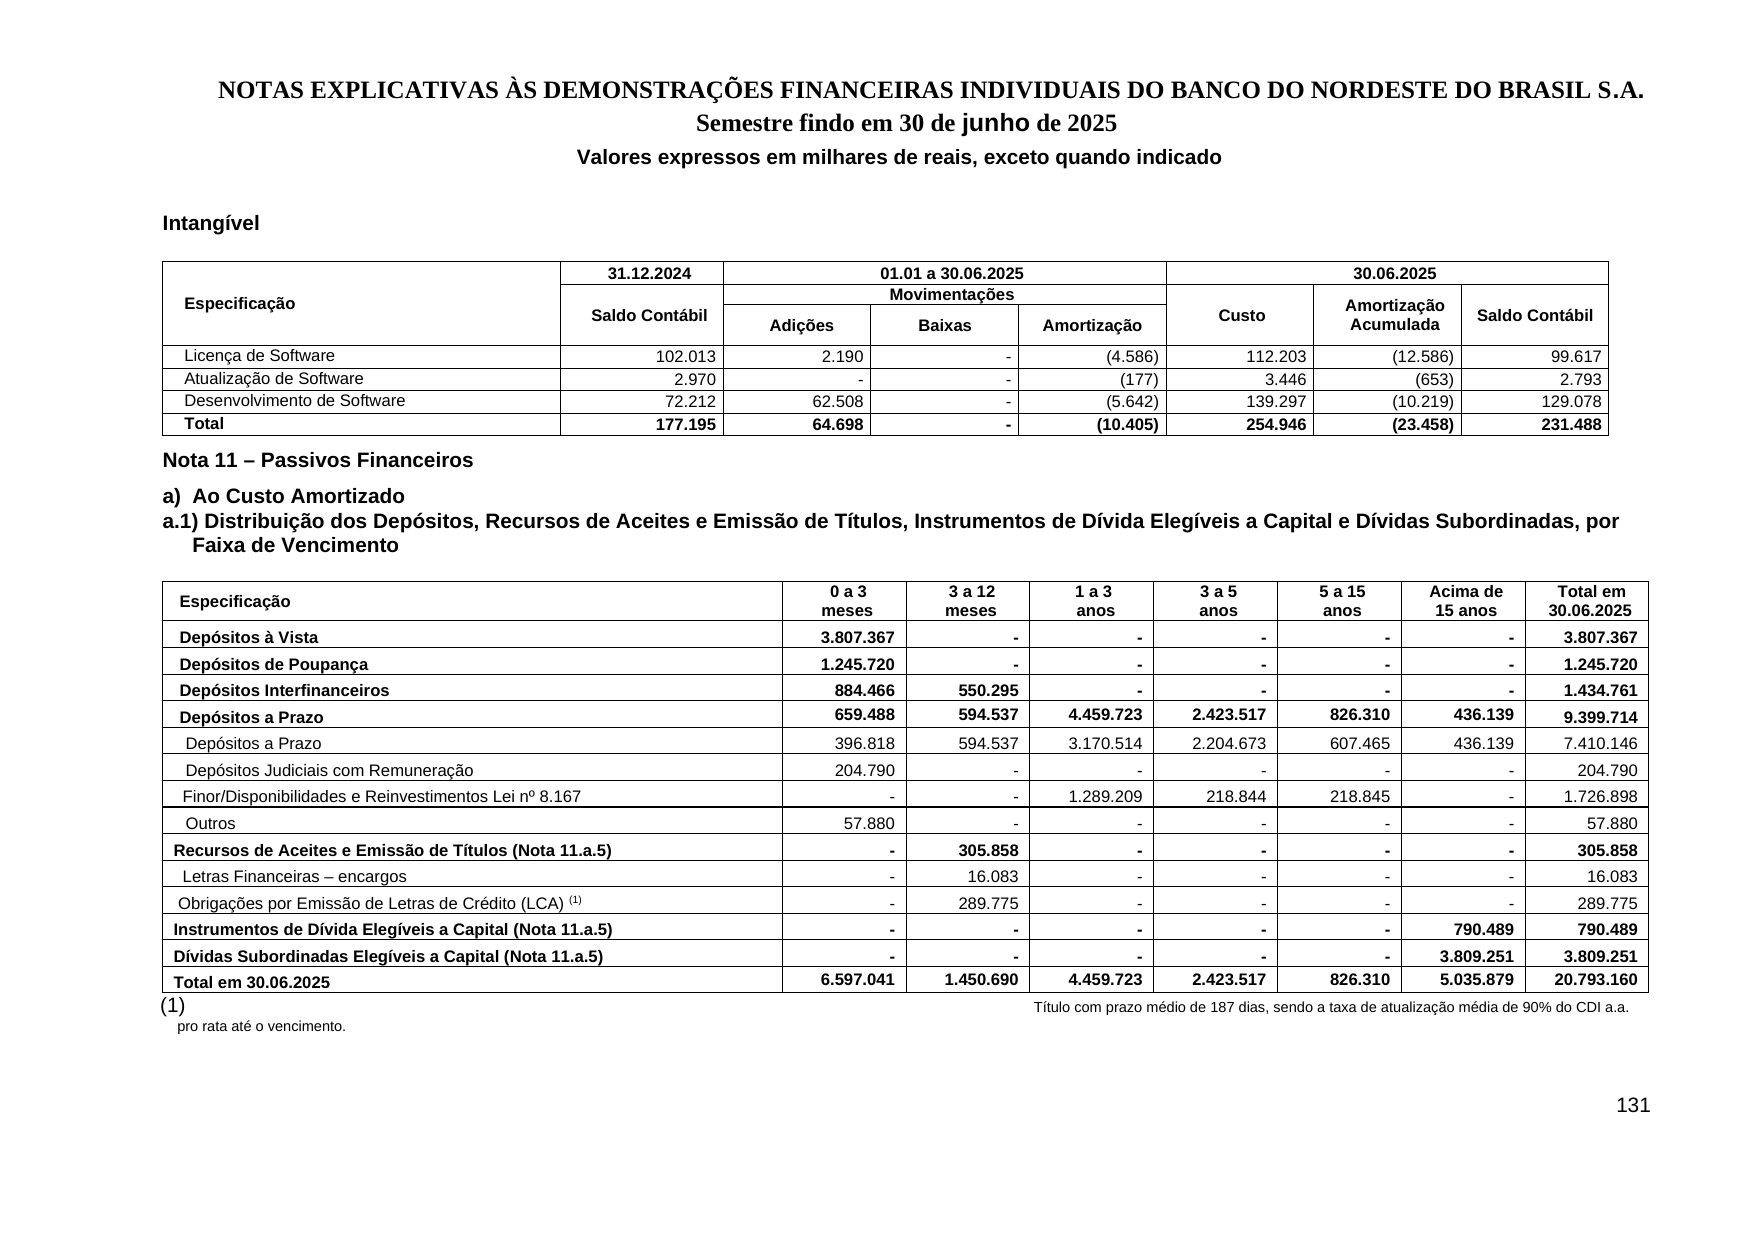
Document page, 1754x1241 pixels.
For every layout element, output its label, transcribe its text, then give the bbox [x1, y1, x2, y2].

table_cell 550.295 [907, 675, 1029, 700]
table_cell - [1402, 808, 1525, 833]
table_cell - [871, 391, 1018, 412]
table_cell - [783, 940, 906, 966]
table_cell - [1402, 621, 1525, 647]
table_cell 305.858 [907, 834, 1029, 859]
table_cell 218.844 [1154, 781, 1277, 806]
table_cell - [783, 914, 906, 939]
table_cell - [1278, 887, 1401, 913]
table_cell - [1278, 861, 1401, 886]
table_cell 3.446 [1167, 369, 1313, 390]
table_cell 62.508 [724, 391, 870, 412]
table_cell 594.537 [907, 701, 1029, 727]
table_cell Atualização de Software [163, 369, 560, 390]
table_cell 594.537 [907, 728, 1029, 753]
table_cell - [871, 369, 1018, 390]
table_cell Instrumentos de Dívida Elegíveis a Capital (Nota 11.a.5) [163, 914, 782, 939]
table_header 01.01 a 30.06.2025 [724, 262, 1166, 284]
table_cell Depósitos a Prazo [163, 728, 782, 753]
table_cell 1.450.690 [907, 967, 1029, 992]
table_cell Saldo Contábil [1462, 285, 1608, 345]
table_cell - [783, 887, 906, 913]
table_cell Amortização [1019, 305, 1166, 345]
table_cell 607.465 [1278, 728, 1401, 753]
table_cell - [907, 621, 1029, 647]
list Título com prazo médio de 187 dias, sendo a taxa de atualização média de 90% do CDI a.a. pro rata até o vencimento. [160, 993, 1651, 1034]
table_cell (653) [1314, 369, 1461, 390]
table_cell 2.204.673 [1154, 728, 1277, 753]
list Distribuição dos Depósitos, Recursos de Aceites e Emissão de Títulos, Instrumentos de Dívida Elegíveis a Capital e Dívidas Subordinadas, por Faixa de Vencimento [162, 509, 1651, 557]
table_cell Letras Financeiras – encargos [163, 861, 782, 886]
table_cell 1.245.720 [783, 648, 906, 673]
table_cell Amortização Acumulada [1314, 285, 1461, 345]
table_cell - [1154, 914, 1277, 939]
table_cell - [907, 781, 1029, 806]
table_cell Depósitos de Poupança [163, 648, 782, 673]
table_cell 436.139 [1402, 701, 1525, 727]
table_cell - [1154, 887, 1277, 913]
table_cell 57.880 [783, 808, 906, 833]
table_header 0 a 3 meses [783, 582, 906, 620]
table_cell 3.807.367 [1526, 621, 1648, 647]
table_cell 3.807.367 [783, 621, 906, 647]
table_cell - [783, 834, 906, 859]
table_cell Recursos de Aceites e Emissão de Títulos (Nota 11.a.5) [163, 834, 782, 859]
table_cell 4.459.723 [1030, 967, 1153, 992]
table_cell 2.793 [1462, 369, 1608, 390]
table_cell - [783, 781, 906, 806]
table_cell 16.083 [1526, 861, 1648, 886]
table_cell - [1030, 914, 1153, 939]
table_cell - [907, 648, 1029, 673]
table_header 30.06.2025 [1167, 262, 1608, 284]
table_cell - [1030, 754, 1153, 780]
table_header Especificação [163, 262, 560, 345]
table_header 31.12.2024 [561, 262, 723, 284]
table_cell - [1030, 808, 1153, 833]
table_cell - [1402, 675, 1525, 700]
table_cell (177) [1019, 369, 1166, 390]
table_cell Saldo Contábil [561, 285, 723, 345]
table_cell - [1278, 914, 1401, 939]
table_cell Baixas [871, 305, 1018, 345]
table_header Total em 30.06.2025 [1526, 582, 1648, 620]
list Ao Custo Amortizado [162, 484, 1651, 508]
table_cell - [871, 346, 1018, 368]
table_cell Outros [163, 808, 782, 833]
table_cell Total [163, 414, 560, 435]
table_cell 204.790 [1526, 754, 1648, 780]
table_cell - [1402, 887, 1525, 913]
table_cell 231.488 [1462, 414, 1608, 435]
table_cell Depósitos a Prazo [163, 701, 782, 727]
table_cell 826.310 [1278, 967, 1401, 992]
table_cell 139.297 [1167, 391, 1313, 412]
table_cell 5.035.879 [1402, 967, 1525, 992]
table_cell - [1030, 675, 1153, 700]
table_cell 884.466 [783, 675, 906, 700]
table_cell 1.245.720 [1526, 648, 1648, 673]
table_cell - [1154, 834, 1277, 859]
table_cell 218.845 [1278, 781, 1401, 806]
table_cell 2.190 [724, 346, 870, 368]
table_cell Movimentações [724, 285, 1166, 304]
table_cell - [1030, 834, 1153, 859]
table_cell Finor/Disponibilidades e Reinvestimentos Lei nº 8.167 [163, 781, 782, 806]
table_cell Adições [724, 305, 870, 345]
table_cell 3.170.514 [1030, 728, 1153, 753]
table_cell Depósitos Interfinanceiros [163, 675, 782, 700]
table_cell - [907, 754, 1029, 780]
table_cell Desenvolvimento de Software [163, 391, 560, 412]
table_cell 289.775 [1526, 887, 1648, 913]
text Nota 11 – Passivos Financeiros [162, 448, 1651, 472]
table_cell 1.434.761 [1526, 675, 1648, 700]
table_cell 177.195 [561, 414, 723, 435]
table_cell 57.880 [1526, 808, 1648, 833]
table_cell 7.410.146 [1526, 728, 1648, 753]
table_cell Depósitos Judiciais com Remuneração [163, 754, 782, 780]
table_cell 204.790 [783, 754, 906, 780]
table_cell 6.597.041 [783, 967, 906, 992]
table_cell - [1154, 808, 1277, 833]
table_cell Licença de Software [163, 346, 560, 368]
table_cell - [1402, 754, 1525, 780]
table_cell - [1278, 940, 1401, 966]
table_cell 16.083 [907, 861, 1029, 886]
table_cell 2.970 [561, 369, 723, 390]
table_cell Obrigações por Emissão de Letras de Crédito (LCA) (1) [163, 887, 782, 913]
table_cell (12.586) [1314, 346, 1461, 368]
table_cell (10.219) [1314, 391, 1461, 412]
table_cell 289.775 [907, 887, 1029, 913]
table_cell - [1154, 675, 1277, 700]
table_cell - [1154, 940, 1277, 966]
table_cell 1.289.209 [1030, 781, 1153, 806]
table_cell - [1402, 781, 1525, 806]
table_cell 2.423.517 [1154, 967, 1277, 992]
table_cell 99.617 [1462, 346, 1608, 368]
table_cell - [1154, 648, 1277, 673]
table_header Acima de 15 anos [1402, 582, 1525, 620]
table_cell - [907, 808, 1029, 833]
table_cell - [1030, 621, 1153, 647]
table_cell 72.212 [561, 391, 723, 412]
table_cell (4.586) [1019, 346, 1166, 368]
table_cell Custo [1167, 285, 1313, 345]
table_cell - [1278, 834, 1401, 859]
table_header Especificação [163, 582, 782, 620]
table_cell - [1402, 648, 1525, 673]
table_cell - [1278, 675, 1401, 700]
table_cell - [1030, 940, 1153, 966]
table_cell (5.642) [1019, 391, 1166, 412]
table_cell - [1278, 808, 1401, 833]
table_cell 436.139 [1402, 728, 1525, 753]
table_cell - [1278, 621, 1401, 647]
table_cell - [1030, 861, 1153, 886]
table_cell 3.809.251 [1402, 940, 1525, 966]
table_cell 305.858 [1526, 834, 1648, 859]
table_cell - [724, 369, 870, 390]
table_cell - [1278, 754, 1401, 780]
table_cell 396.818 [783, 728, 906, 753]
table_cell 826.310 [1278, 701, 1401, 727]
table_cell 790.489 [1402, 914, 1525, 939]
table_cell 254.946 [1167, 414, 1313, 435]
table_cell 9.399.714 [1526, 701, 1648, 727]
table_cell - [1402, 861, 1525, 886]
table_cell - [871, 414, 1018, 435]
table_cell - [907, 940, 1029, 966]
table_cell - [783, 861, 906, 886]
table_cell - [1154, 861, 1277, 886]
text Intangível [162, 211, 1651, 235]
table_cell - [1154, 754, 1277, 780]
table_cell 112.203 [1167, 346, 1313, 368]
table_cell Dívidas Subordinadas Elegíveis a Capital (Nota 11.a.5) [163, 940, 782, 966]
table_cell 2.423.517 [1154, 701, 1277, 727]
table_cell - [1154, 621, 1277, 647]
table_header 5 a 15 anos [1278, 582, 1401, 620]
table_header 3 a 12 meses [907, 582, 1029, 620]
table_header 1 a 3 anos [1030, 582, 1153, 620]
table_cell 790.489 [1526, 914, 1648, 939]
table_cell 129.078 [1462, 391, 1608, 412]
table_cell - [1030, 887, 1153, 913]
table_cell 64.698 [724, 414, 870, 435]
table_cell 3.809.251 [1526, 940, 1648, 966]
table_cell - [1030, 648, 1153, 673]
table_cell (10.405) [1019, 414, 1166, 435]
table_header 3 a 5 anos [1154, 582, 1277, 620]
table_cell - [907, 914, 1029, 939]
table_cell - [1278, 648, 1401, 673]
table_cell 659.488 [783, 701, 906, 727]
table_cell - [1402, 834, 1525, 859]
table_cell Total em 30.06.2025 [163, 967, 782, 992]
table_cell 102.013 [561, 346, 723, 368]
table_cell Depósitos à Vista [163, 621, 782, 647]
table_cell 1.726.898 [1526, 781, 1648, 806]
table_cell 4.459.723 [1030, 701, 1153, 727]
table_cell (23.458) [1314, 414, 1461, 435]
table_cell 20.793.160 [1526, 967, 1648, 992]
